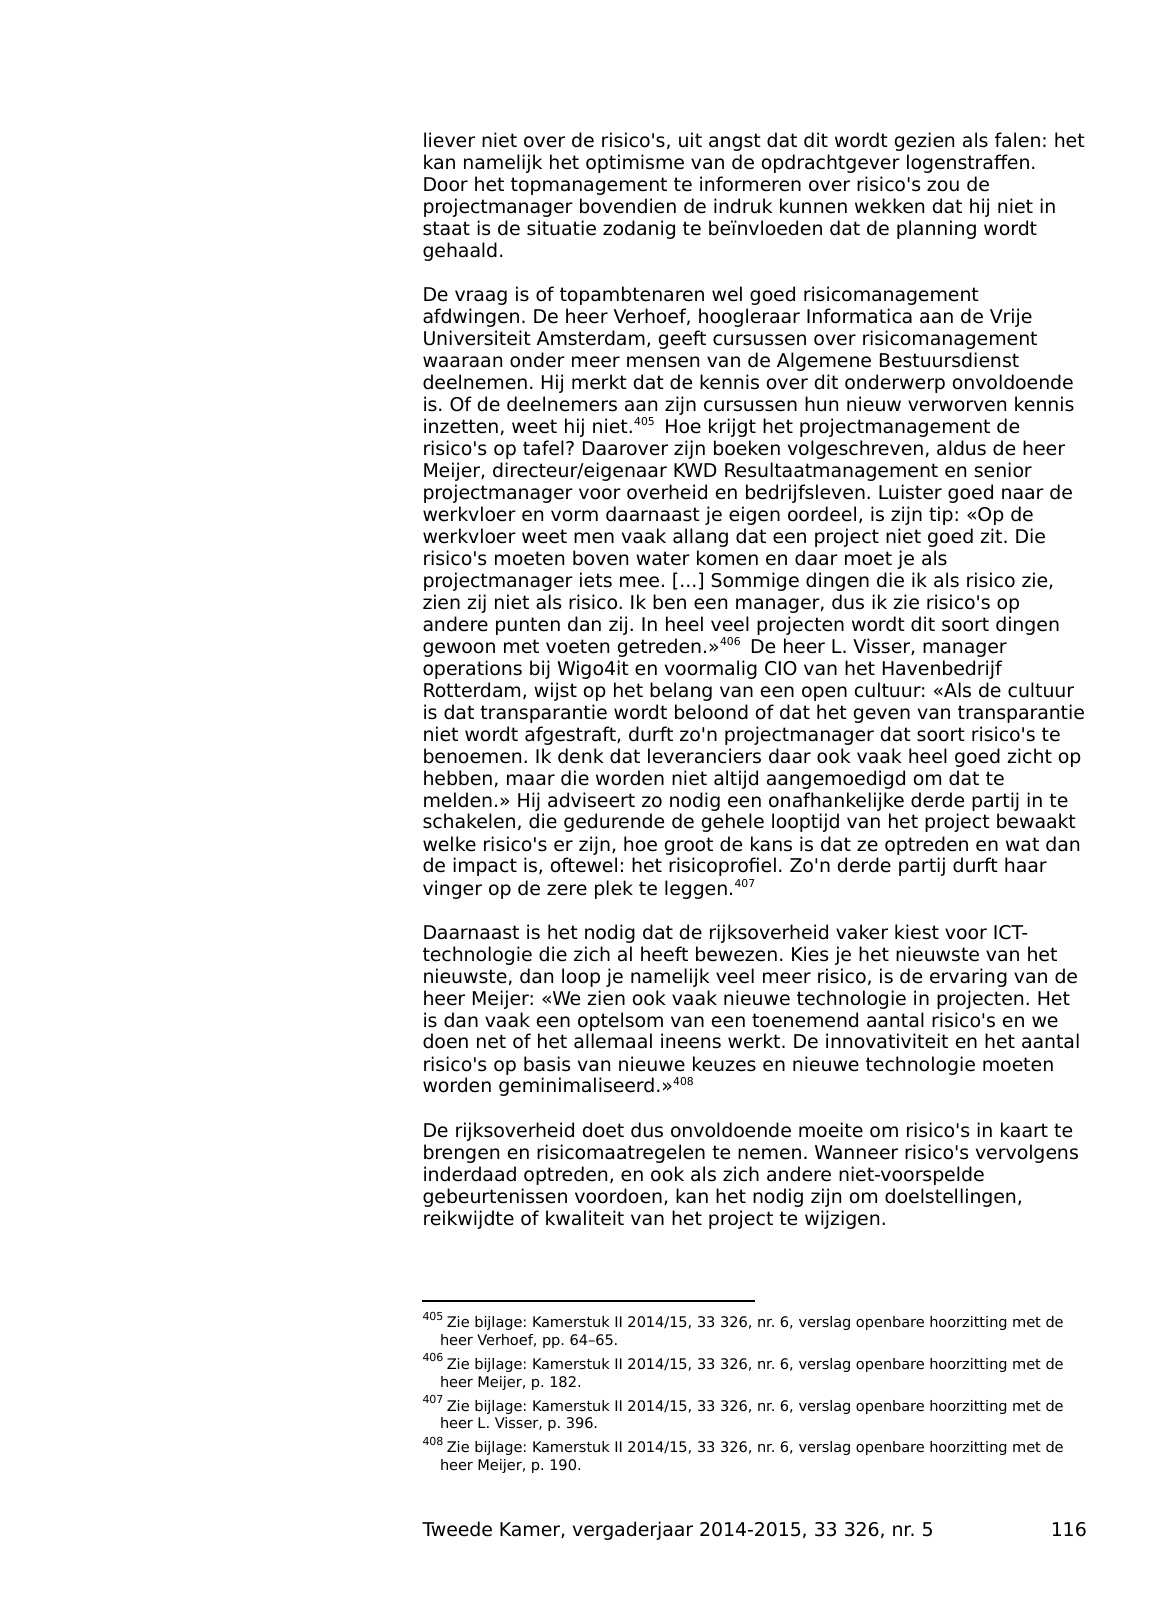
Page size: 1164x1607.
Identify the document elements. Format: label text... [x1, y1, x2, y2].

text Zie bijlage: Kamerstuk II 2014/15, 33 326, nr. 6, verslag openbare hoorzitting met de heer L. Visser, p. 396. [422, 1393, 1087, 1432]
text Zie bijlage: Kamerstuk II 2014/15, 33 326, nr. 6, verslag openbare hoorzitting met de heer Verhoef, pp. 64–65. [422, 1310, 1087, 1349]
text Daarnaast is het nodig dat de rijksoverheid vaker kiest voor ICT-technologie die zich al heeft bewezen. Kies je het nieuwste van het nieuwste, dan loop je namelijk veel meer risico, is de ervaring van de heer Meijer: «We zien ook vaak nieuwe technologie in projecten. Het is dan vaak een optelsom van een toenemend aantal risico's en we doen net of het allemaal ineens werkt. De innovativiteit en het aantal risico's op basis van nieuwe keuzes en nieuwe technologie moeten worden geminimaliseerd.» [422, 922, 1087, 1097]
text De vraag is of topambtenaren wel goed risicomanagement afdwingen. De heer Verhoef, hoogleraar Informatica aan de Vrije Universiteit Amsterdam, geeft cursussen over risicomanagement waaraan onder meer mensen van de Algemene Bestuursdienst deelnemen. Hij merkt dat de kennis over dit onderwerp onvoldoende is. Of de deelnemers aan zijn cursussen hun nieuw verworven kennis inzetten, weet hij niet. Hoe krijgt het projectmanagement de risico's op tafel? Daarover zijn boeken volgeschreven, aldus de heer Meijer, directeur/eigenaar KWD Resultaatmanagement en senior projectmanager voor overheid en bedrijfsleven. Luister goed naar de werkvloer en vorm daarnaast je eigen oordeel, is zijn tip: «Op de werkvloer weet men vaak allang dat een project niet goed zit. Die risico's moeten boven water komen en daar moet je als projectmanager iets mee. [...] Sommige dingen die ik als risico zie, zien zij niet als risico. Ik ben een manager, dus ik zie risico's op andere punten dan zij. In heel veel projecten wordt dit soort dingen gewoon met voeten getreden.» De heer L. Visser, manager operations bij Wigo4it en voormalig CIO van het Havenbedrijf Rotterdam, wijst op het belang van een open cultuur: «Als de cultuur is dat transparantie wordt beloond of dat het geven van transparantie niet wordt afgestraft, durft zo'n projectmanager dat soort risico's te benoemen. Ik denk dat leveranciers daar ook vaak heel goed zicht op hebben, maar die worden niet altijd aangemoedigd om dat te melden.» Hij adviseert zo nodig een onafhankelijke derde partij in te schakelen, die gedurende de gehele looptijd van het project bewaakt welke risico's er zijn, hoe groot de kans is dat ze optreden en wat dan de impact is, oftewel: het risicoprofiel. Zo'n derde partij durft haar vinger op de zere plek te leggen. [422, 284, 1087, 899]
text Zie bijlage: Kamerstuk II 2014/15, 33 326, nr. 6, verslag openbare hoorzitting met de heer Meijer, p. 190. [422, 1435, 1087, 1474]
text Zie bijlage: Kamerstuk II 2014/15, 33 326, nr. 6, verslag openbare hoorzitting met de heer Meijer, p. 182. [422, 1352, 1087, 1391]
text liever niet over de risico's, uit angst dat dit wordt gezien als falen: het kan namelijk het optimisme van de opdrachtgever logenstraffen. Door het topmanagement te informeren over risico's zou de projectmanager bovendien de indruk kunnen wekken dat hij niet in staat is de situatie zodanig te beïnvloeden dat de planning wordt gehaald. [422, 130, 1087, 262]
text De rijksoverheid doet dus onvoldoende moeite om risico's in kaart te brengen en risicomaatregelen te nemen. Wanneer risico's vervolgens inderdaad optreden, en ook als zich andere niet-voorspelde gebeurtenissen voordoen, kan het nodig zijn om doelstellingen, reikwijdte of kwaliteit van het project te wijzigen. [422, 1119, 1087, 1229]
